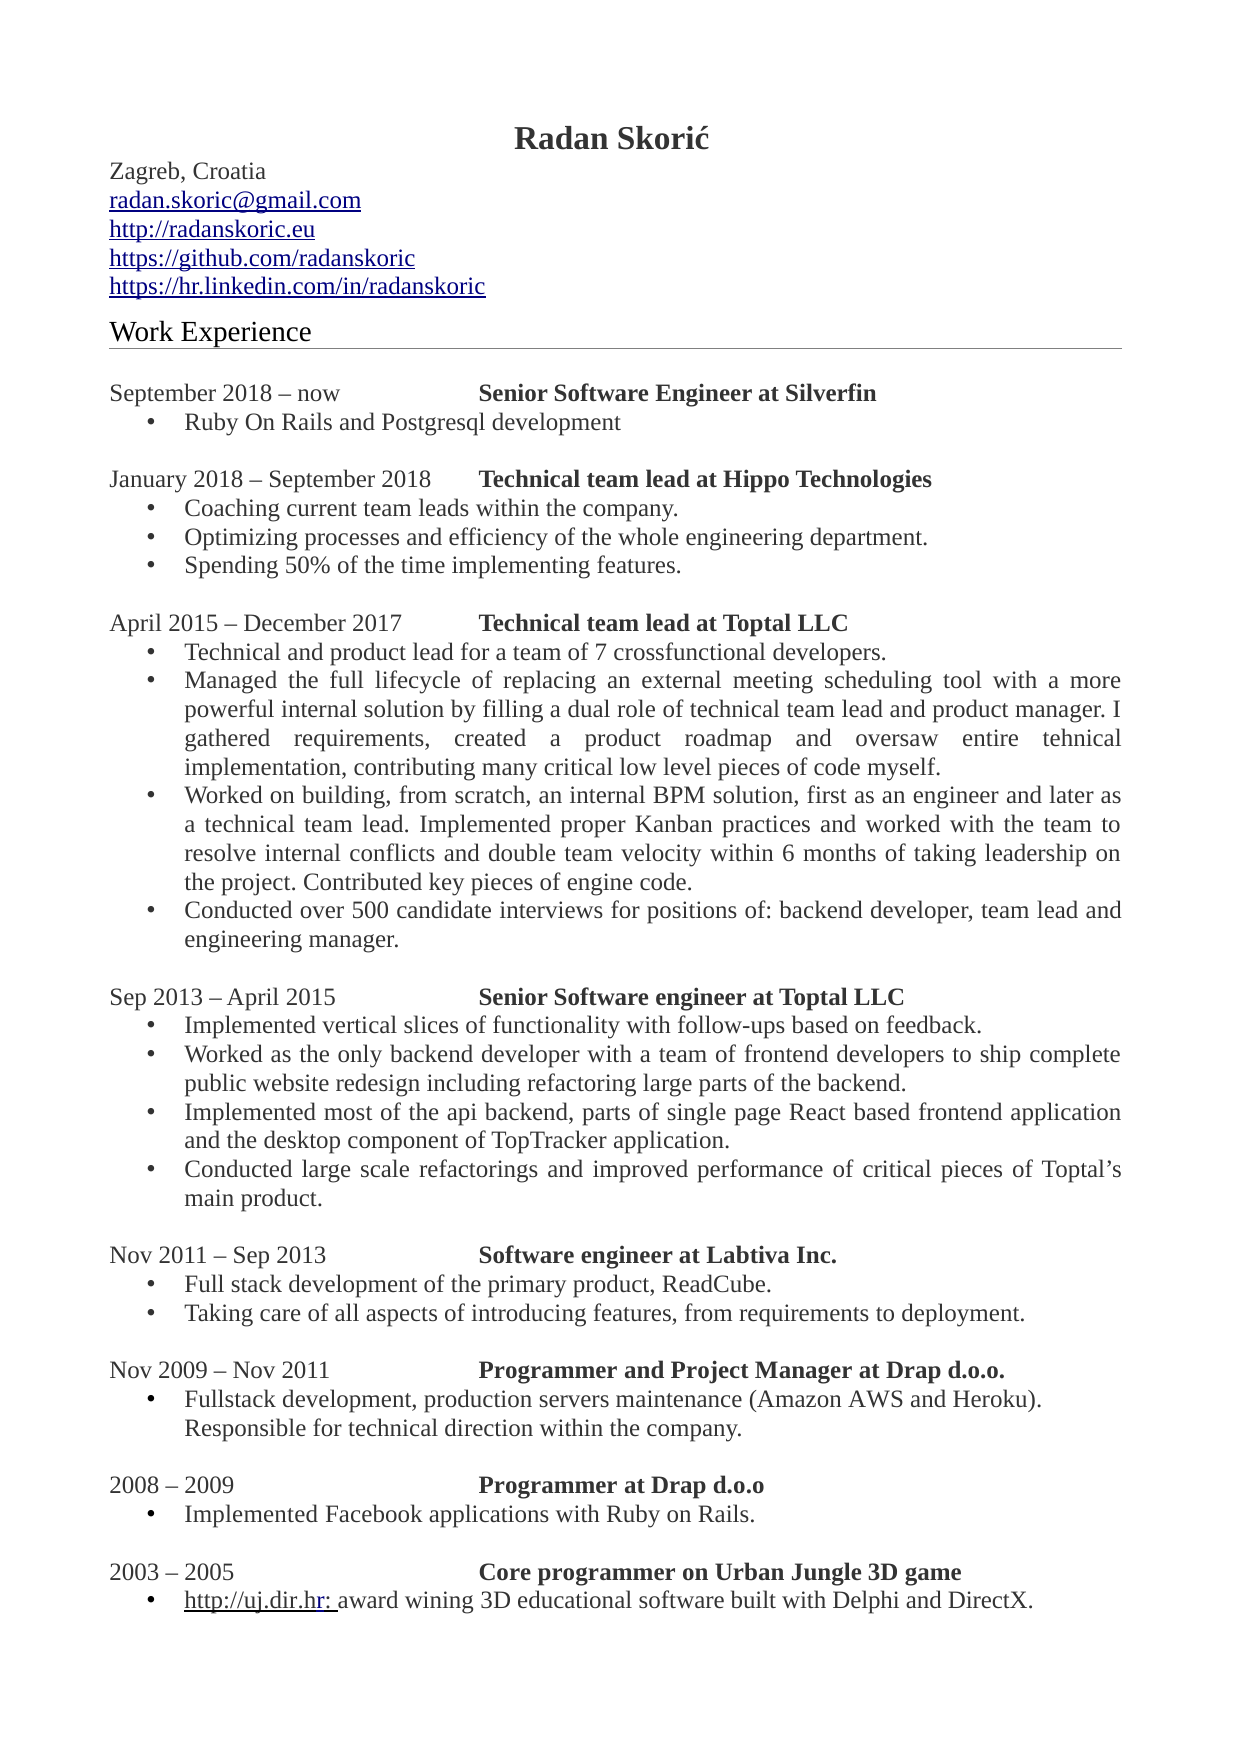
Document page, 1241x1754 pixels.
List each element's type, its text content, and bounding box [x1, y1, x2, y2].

text January 2018 – September 2018 Technical team lead at Hippo Technologies [109, 464, 1122, 493]
list Conducted large scale refactorings and improved performance of critical pieces of Toptal’s main product. [147, 1154, 1122, 1212]
text https://github.com/radanskoric [109, 243, 1122, 271]
text Nov 2011 – Sep 2013 Software engineer at Labtiva Inc. [109, 1240, 1122, 1269]
list http://uj.dir.hr: award wining 3D educational software built with Delphi and DirectX. [147, 1585, 1122, 1614]
text Sep 2013 – April 2015 Senior Software engineer at Toptal LLC [109, 953, 1122, 1010]
text Radan Skorić [109, 118, 1122, 156]
text Nov 2009 – Nov 2011 Programmer and Project Manager at Drap d.o.o. [109, 1355, 1098, 1384]
list Full stack development of the primary product, ReadCube. [147, 1269, 1122, 1298]
list Fullstack development, production servers maintenance (Amazon AWS and Heroku). Responsible for technical direction within the company. [147, 1384, 1122, 1442]
list Conducted over 500 candidate interviews for positions of: backend developer, team lead and engineering manager. [147, 895, 1122, 953]
text Work Experience [109, 300, 1122, 348]
text Zagreb, Croatia radan.skoric@gmail.com [109, 156, 1122, 214]
list Worked on building, from scratch, an internal BPM solution, first as an engineer and later as a technical team lead. Implemented proper Kanban practices and worked with the team to resolve internal conflicts and double team velocity within 6 months of taking leadership on the project. Contributed key pieces of engine code. [147, 780, 1122, 895]
list Technical and product lead for a team of 7 crossfunctional developers. [147, 637, 1122, 665]
list Ruby On Rails and Postgresql development [147, 407, 1122, 435]
list Implemented vertical slices of functionality with follow-ups based on feedback. [147, 1010, 1122, 1039]
list Taking care of all aspects of introducing features, from requirements to deployment. [147, 1298, 1122, 1327]
text 2003 – 2005 Core programmer on Urban Jungle 3D game [109, 1557, 1122, 1585]
list Optimizing processes and efficiency of the whole engineering department. [147, 522, 1122, 550]
text 2008 – 2009 Programmer at Drap d.o.o [109, 1442, 1098, 1499]
text April 2015 – December 2017 Technical team lead at Toptal LLC [109, 608, 1122, 637]
text September 2018 – now Senior Software Engineer at Silverfin [109, 378, 1122, 407]
list Worked as the only backend developer with a team of frontend developers to ship complete public website redesign including refactoring large parts of the backend. [147, 1039, 1122, 1097]
list Implemented most of the api backend, parts of single page React based frontend application and the desktop component of TopTracker application. [147, 1097, 1122, 1154]
text https://hr.linkedin.com/in/radanskoric [109, 271, 1122, 300]
text http://radanskoric.eu [109, 214, 1122, 243]
list Implemented Facebook applications with Ruby on Rails. [147, 1499, 1122, 1557]
list Coaching current team leads within the company. [147, 493, 1122, 522]
list Managed the full lifecycle of replacing an external meeting scheduling tool with a more powerful internal solution by filling a dual role of technical team lead and product manager. I gathered requirements, created a product roadmap and oversaw entire tehnical implementation, contributing many critical low level pieces of code myself. [147, 665, 1122, 780]
list Spending 50% of the time implementing features. [147, 550, 1122, 579]
